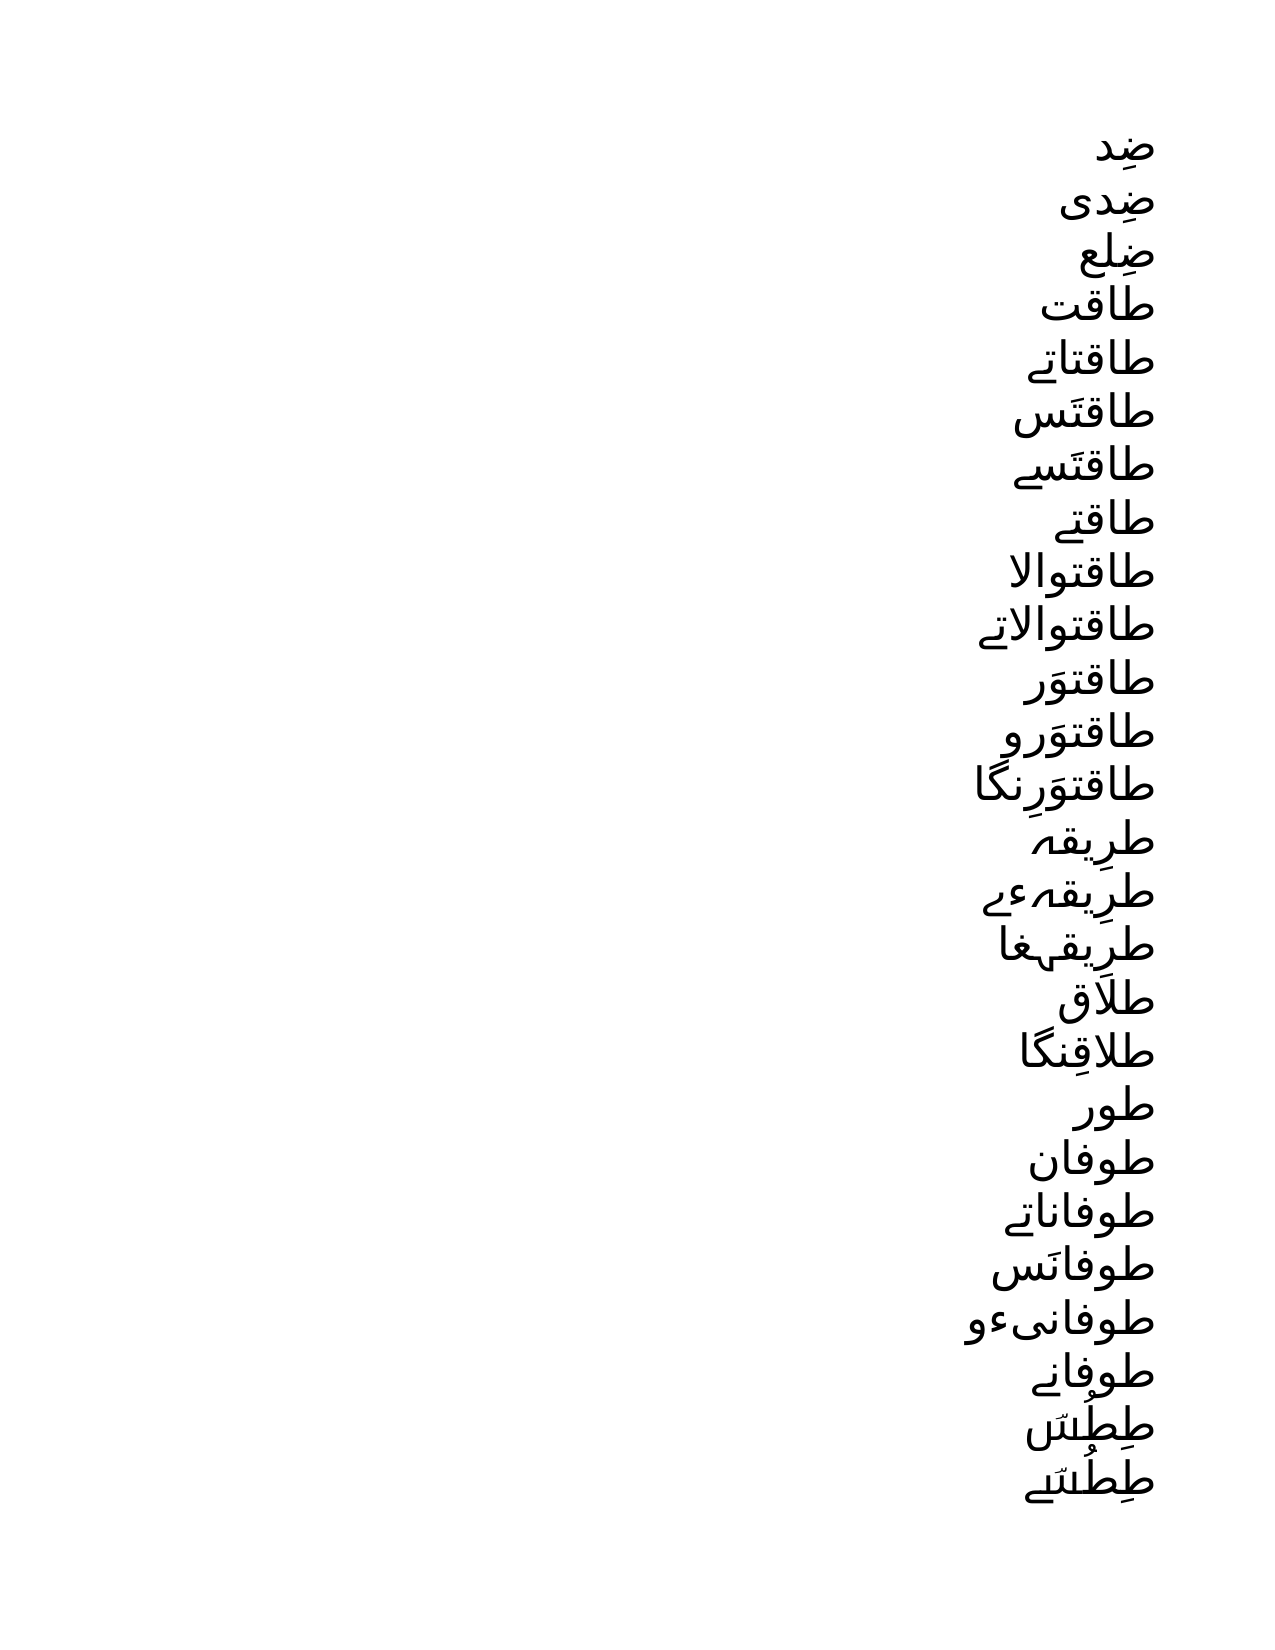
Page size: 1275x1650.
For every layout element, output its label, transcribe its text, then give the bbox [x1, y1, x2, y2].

text طاقت [118, 278, 1157, 331]
text طلاق [118, 971, 1157, 1025]
text طاقت​والاتے [118, 598, 1157, 651]
text طرِیقہ​غا [118, 918, 1157, 971]
text طاقتَسے [118, 438, 1157, 491]
text طوفان [118, 1131, 1157, 1185]
text طاقت​وَرِنگا [118, 758, 1157, 811]
text طاقت​والا [118, 545, 1157, 598]
text ضِدی [118, 171, 1157, 225]
text طوفانَس [118, 1238, 1157, 1291]
text طِطُسؔ [118, 1398, 1157, 1451]
text طِطُسؔے [118, 1451, 1157, 1505]
text ضِلع [118, 225, 1157, 278]
text طلاقِنگا [118, 1025, 1157, 1078]
text ضِد [118, 118, 1157, 171]
text طاقتے [118, 491, 1157, 545]
text طاقت​وَر [118, 651, 1157, 705]
text طوفاناتے [118, 1185, 1157, 1238]
text طرِیقہ​ءے [118, 865, 1157, 918]
text طوفانی​ءو [118, 1291, 1157, 1345]
text طرِیقہ [118, 811, 1157, 865]
text طاقتَس [118, 385, 1157, 438]
text طور [118, 1078, 1157, 1131]
text طاقتاتے [118, 331, 1157, 385]
text طوفانے [118, 1345, 1157, 1398]
text طاقت​وَرو [118, 705, 1157, 758]
